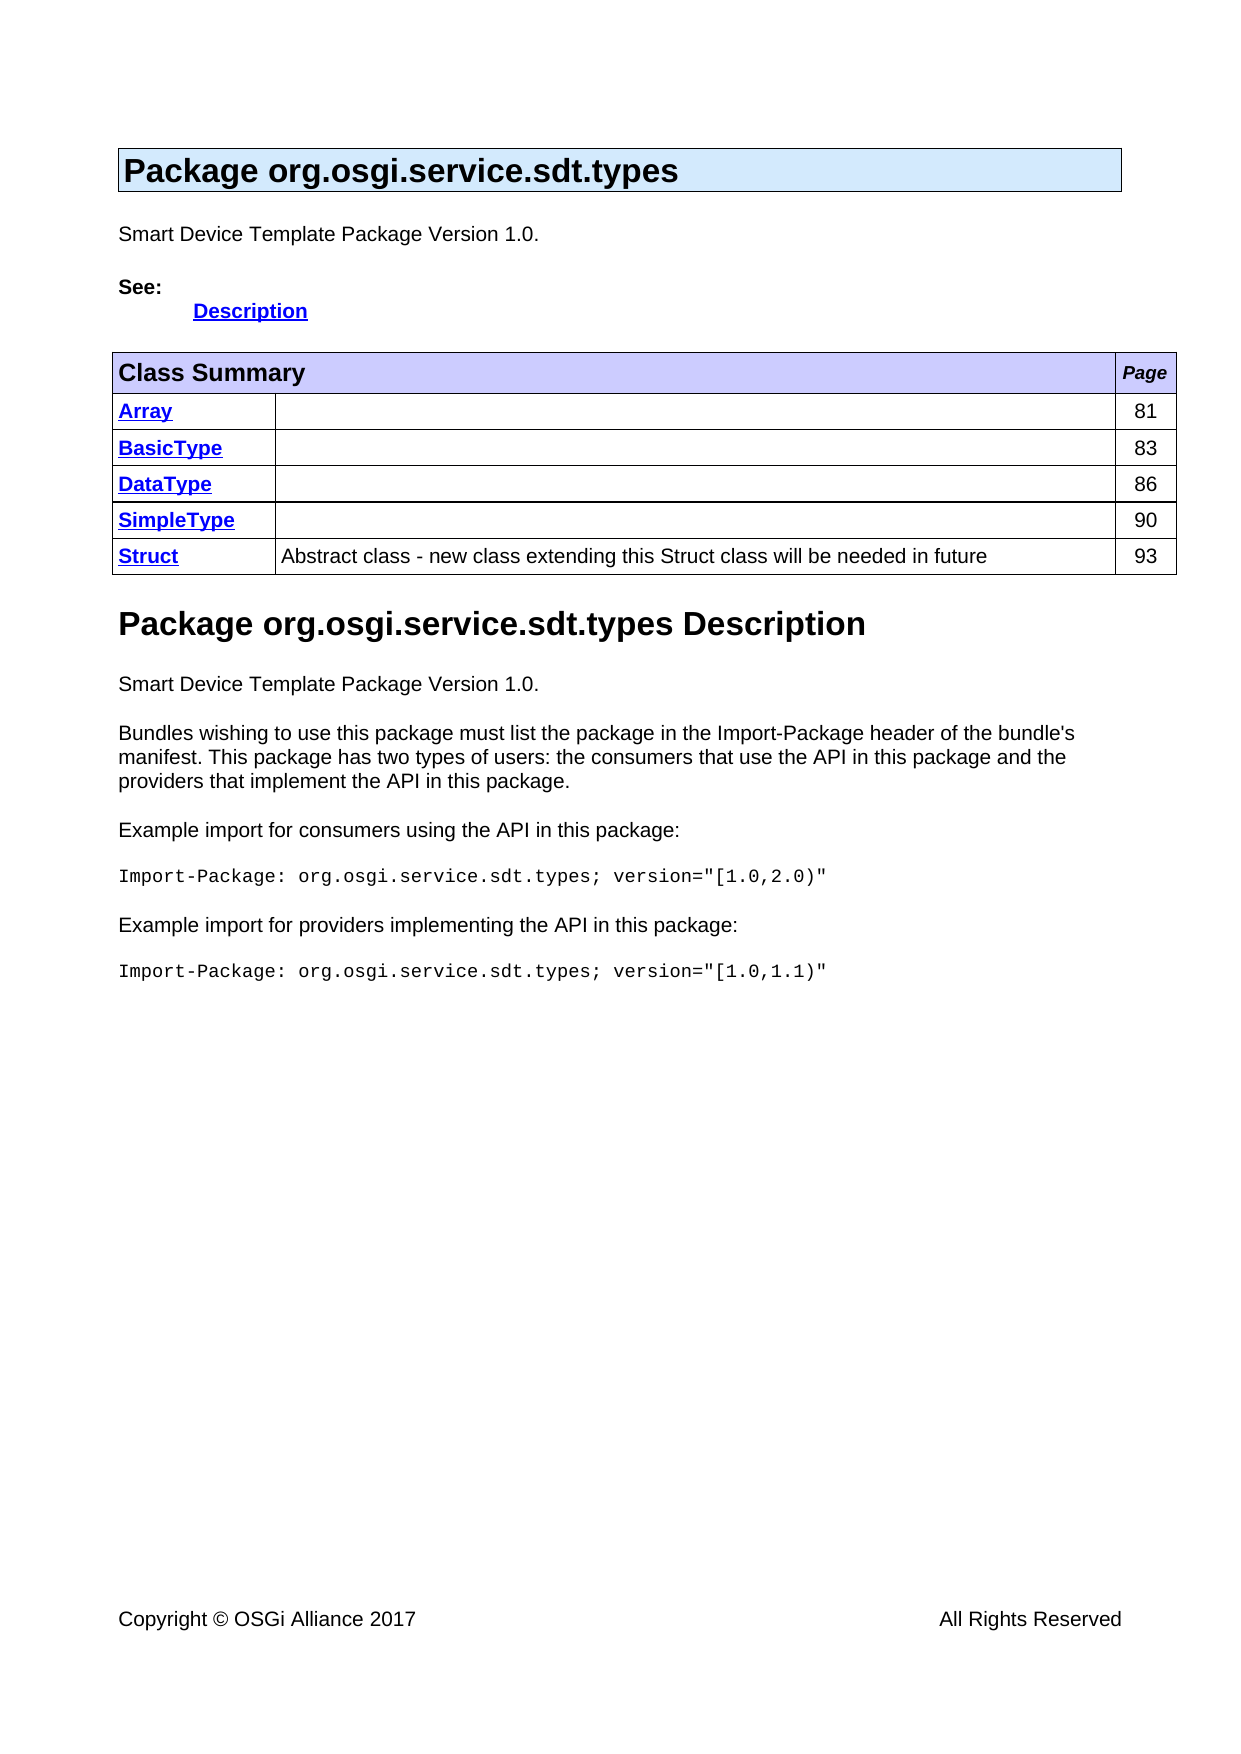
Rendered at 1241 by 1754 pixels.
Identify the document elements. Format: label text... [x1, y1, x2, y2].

text Smart Device Template Package Version 1.0. [118, 221, 1122, 245]
table_header Page [1116, 353, 1176, 393]
table_cell Struct [113, 539, 275, 574]
table_cell 86 [1116, 466, 1176, 501]
text Example import for providers implementing the API in this package: [118, 913, 1122, 937]
text Smart Device Template Package Version 1.0. [118, 672, 1122, 696]
table_cell Array [113, 394, 275, 429]
table_cell 83 [1116, 430, 1176, 465]
table_cell [276, 503, 1115, 538]
text See: [118, 274, 1122, 298]
text Package org.osgi.service.sdt.types Description [118, 604, 1122, 643]
text Description [193, 298, 1122, 322]
subtitle Package org.osgi.service.sdt.types [119, 149, 1121, 191]
table_cell Abstract class - new class extending this Struct class will be needed in future [276, 539, 1115, 574]
table_cell 93 [1116, 539, 1176, 574]
table_cell BasicType [113, 430, 275, 465]
table_cell DataType [113, 466, 275, 501]
table_cell [276, 430, 1115, 465]
text Example import for consumers using the API in this package: [118, 818, 1122, 842]
text Import-Package: org.osgi.service.sdt.types; version="[1.0,2.0)" [118, 867, 1122, 888]
table_cell [276, 394, 1115, 429]
text Bundles wishing to use this package must list the package in the Import-Package header of the bundle's manifest. This package has two types of users: the consumers that use the API in this package and the providers that implement the API in this package. [118, 721, 1122, 793]
table_cell [276, 466, 1115, 501]
table_cell 90 [1116, 503, 1176, 538]
text Import-Package: org.osgi.service.sdt.types; version="[1.0,1.1)" [118, 962, 1122, 983]
table_cell 81 [1116, 394, 1176, 429]
table_header Class Summary [113, 353, 1115, 393]
table_cell SimpleType [113, 503, 275, 538]
